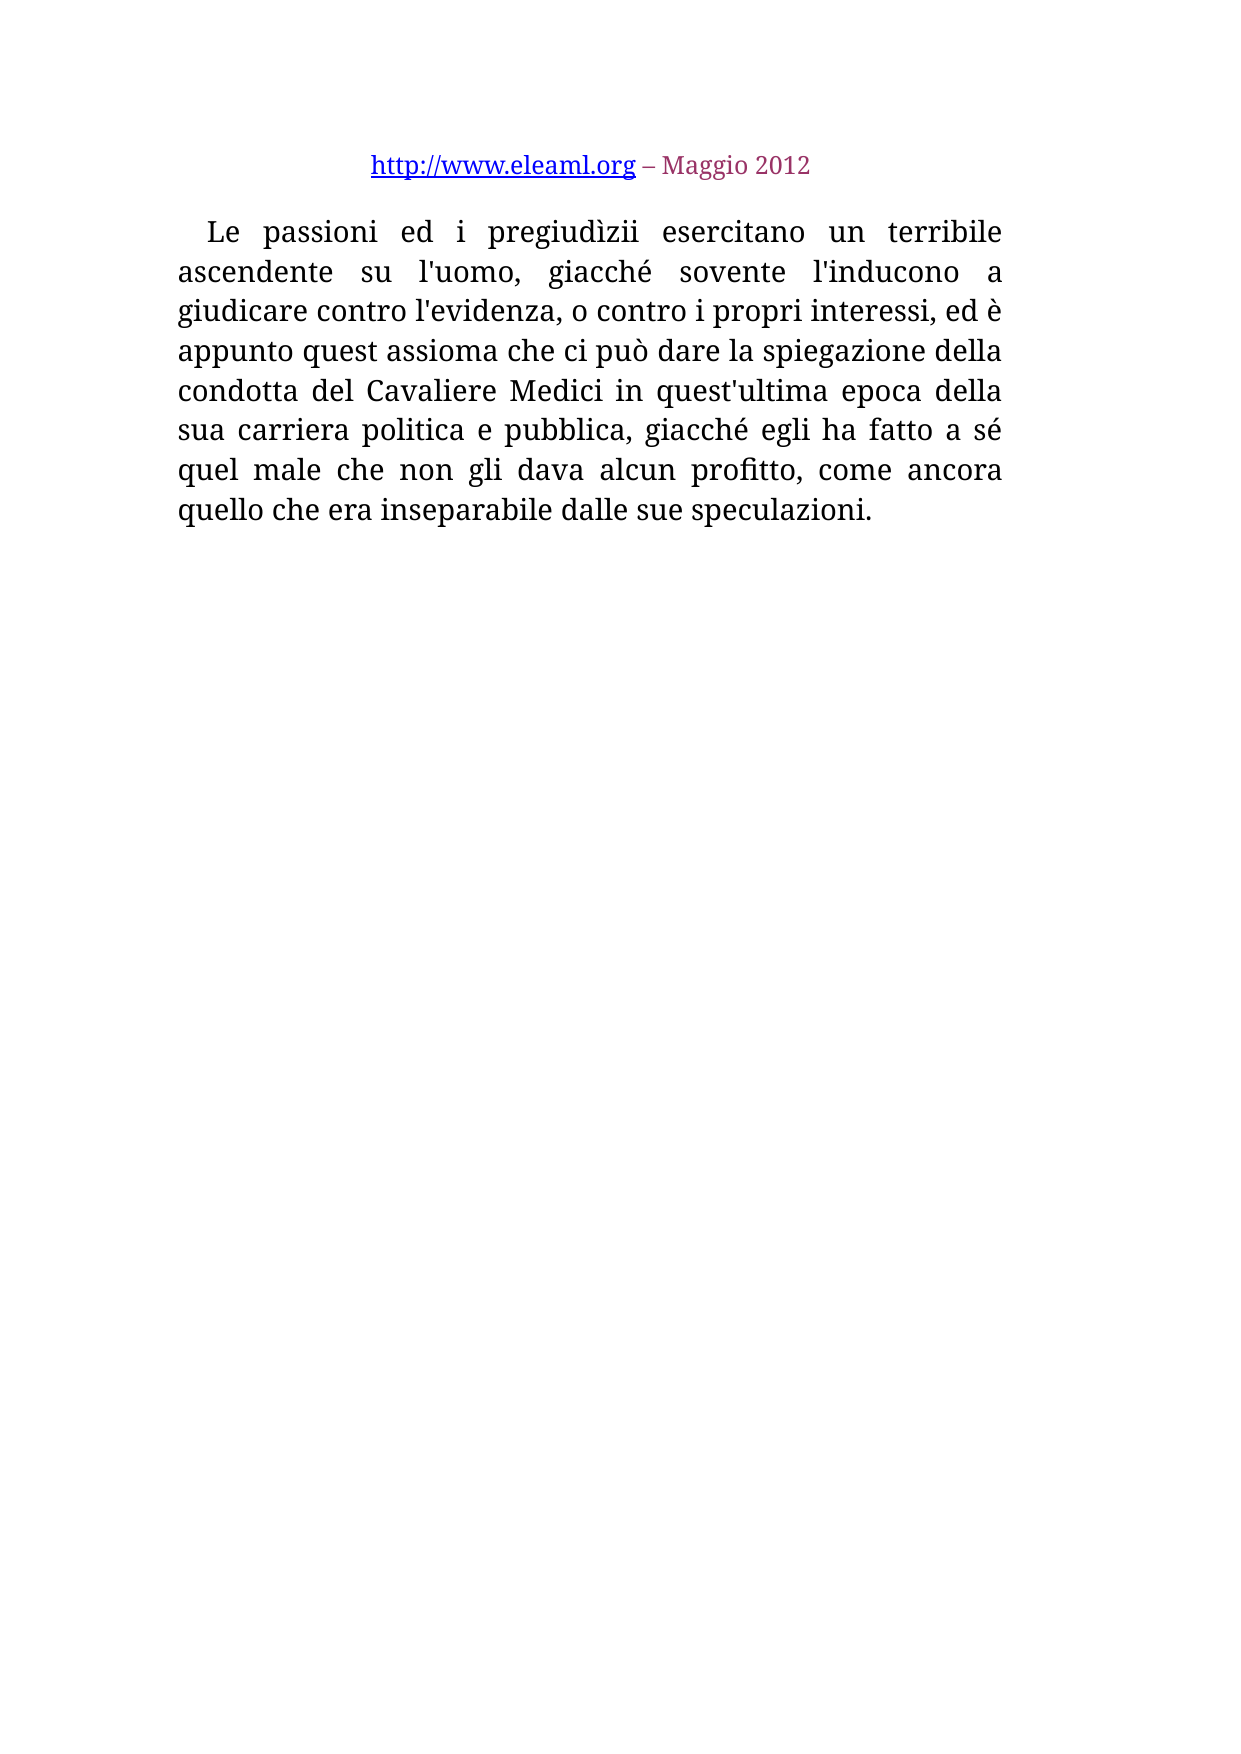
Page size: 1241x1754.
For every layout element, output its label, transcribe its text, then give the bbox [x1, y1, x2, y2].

text Le passioni ed i pregiudìzii esercitano un terribile ascendente su l'uomo, giacché sovente l'inducono a giudicare contro l'evidenza, o contro i propri interessi, ed è appunto quest assioma che ci può dare la spiegazione della condotta del Cavaliere Medici in quest'ultima epoca della sua carriera politica e pubblica, giacché egli ha fatto a sé quel male che non gli dava alcun profitto, come ancora quello che era inseparabile dalle sue speculazioni. [177, 211, 1004, 529]
